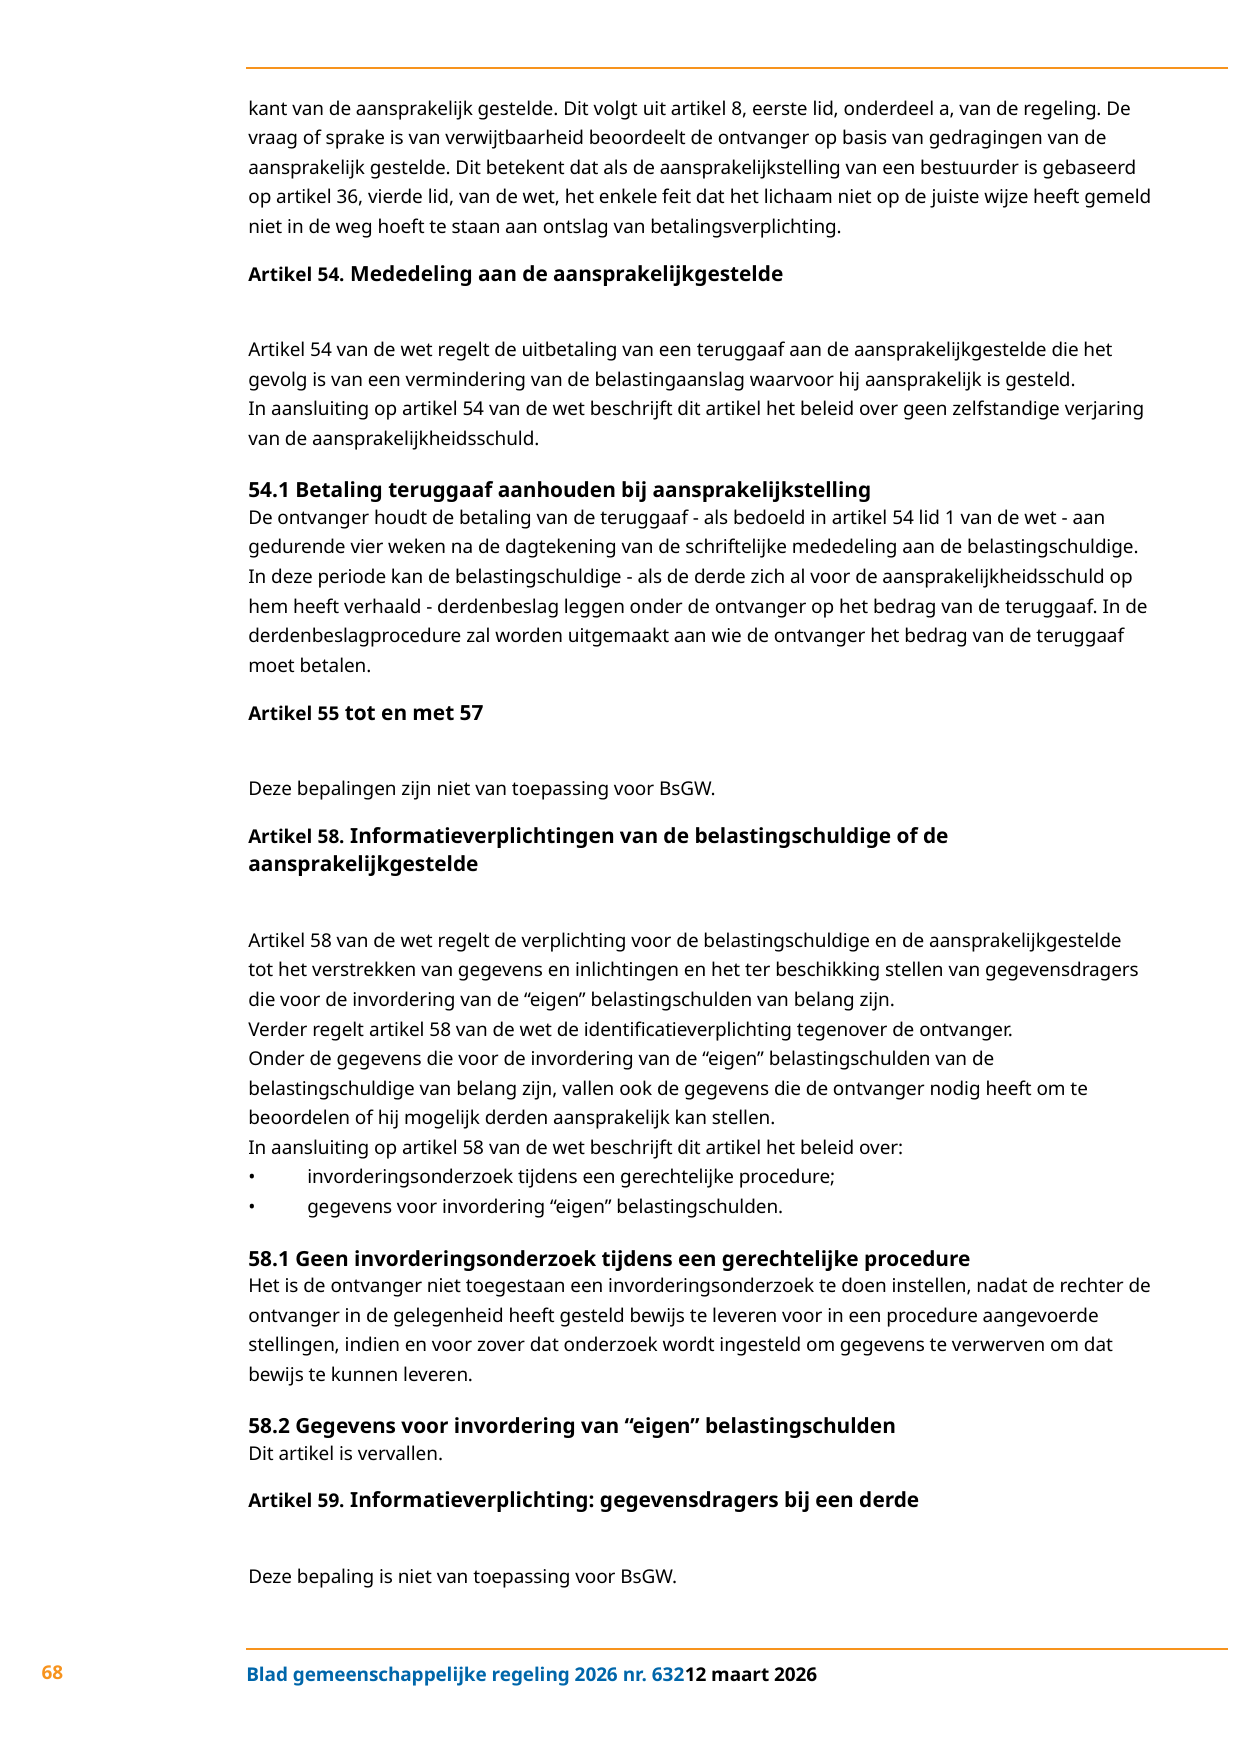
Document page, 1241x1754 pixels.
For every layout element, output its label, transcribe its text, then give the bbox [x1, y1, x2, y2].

text Artikel 59. Informatieverplichting: gegevensdragers bij een derde [248, 1485, 1152, 1514]
text Artikel 54 van de wet regelt de uitbetaling van een teruggaaf aan de aansprakelijkgestelde die het gevolg is van een vermindering van de belastingaanslag waarvoor hij aansprakelijk is gesteld. [248, 336, 1152, 392]
text In aansluiting op artikel 54 van de wet beschrijft dit artikel het beleid over geen zelfstandige verjaring van de aansprakelijkheidsschuld. [248, 396, 1152, 451]
list invorderingsonderzoek tijdens een gerechtelijke procedure; [248, 1164, 1152, 1189]
text 58.2 Gegevens voor invordering van “eigen” belastingschulden [248, 1411, 1152, 1440]
text kant van de aansprakelijk gestelde. Dit volgt uit artikel 8, eerste lid, onderdeel a, van de regeling. De vraag of sprake is van verwijtbaarheid beoordeelt de ontvanger op basis van gedragingen van de aansprakelijk gestelde. Dit betekent dat als de aansprakelijkstelling van een bestuurder is gebaseerd op artikel 36, vierde lid, van de wet, het enkele feit dat het lichaam niet op de juiste wijze heeft gemeld niet in de weg hoeft te staan aan ontslag van betalingsverplichting. [248, 95, 1152, 239]
text De ontvanger houdt de betaling van de teruggaaf - als bedoeld in artikel 54 lid 1 van de wet - aan gedurende vier weken na de dagtekening van de schriftelijke mededeling aan de belastingschuldige. [248, 504, 1152, 559]
text In deze periode kan de belastingschuldige - als de derde zich al voor de aansprakelijkheidsschuld op hem heeft verhaald - derdenbeslag leggen onder de ontvanger op het bedrag van de teruggaaf. In de derdenbeslagprocedure zal worden uitgemaakt aan wie de ontvanger het bedrag van de teruggaaf moet betalen. [248, 563, 1152, 678]
text Artikel 54. Mededeling aan de aansprakelijkgestelde [248, 259, 1152, 287]
text Dit artikel is vervallen. [248, 1440, 1152, 1466]
text In aansluiting op artikel 58 van de wet beschrijft dit artikel het beleid over: [248, 1134, 1152, 1160]
list gegevens voor invordering “eigen” belastingschulden. [248, 1193, 1152, 1219]
text Het is de ontvanger niet toegestaan een invorderingsonderzoek te doen instellen, nadat de rechter de ontvanger in de gelegenheid heeft gesteld bewijs te leveren voor in een procedure aangevoerde stellingen, indien en voor zover dat onderzoek wordt ingesteld om gegevens te verwerven om dat bewijs te kunnen leveren. [248, 1272, 1152, 1387]
text Onder de gegevens die voor de invordering van de “eigen” belastingschulden van de belastingschuldige van belang zijn, vallen ook de gegevens die de ontvanger nodig heeft om te beoordelen of hij mogelijk derden aansprakelijk kan stellen. [248, 1045, 1152, 1130]
text Artikel 55 tot en met 57 [248, 698, 1152, 726]
text Deze bepaling is niet van toepassing voor BsGW. [248, 1563, 1152, 1589]
text Deze bepalingen zijn niet van toepassing voor BsGW. [248, 775, 1152, 801]
text Verder regelt artikel 58 van de wet de identificatieverplichting tegenover de ontvanger. [248, 1016, 1152, 1042]
text 58.1 Geen invorderingsonderzoek tijdens een gerechtelijke procedure [248, 1244, 1152, 1272]
picture [41, 47, 231, 172]
text Artikel 58. Informatieverplichtingen van de belastingschuldige of de aansprakelijkgestelde [248, 821, 1152, 878]
text 54.1 Betaling teruggaaf aanhouden bij aansprakelijkstelling [248, 476, 1152, 504]
text Artikel 58 van de wet regelt de verplichting voor de belastingschuldige en de aansprakelijkgestelde tot het verstrekken van gegevens en inlichtingen en het ter beschikking stellen van gegevensdragers die voor de invordering van de “eigen” belastingschulden van belang zijn. [248, 927, 1152, 1012]
